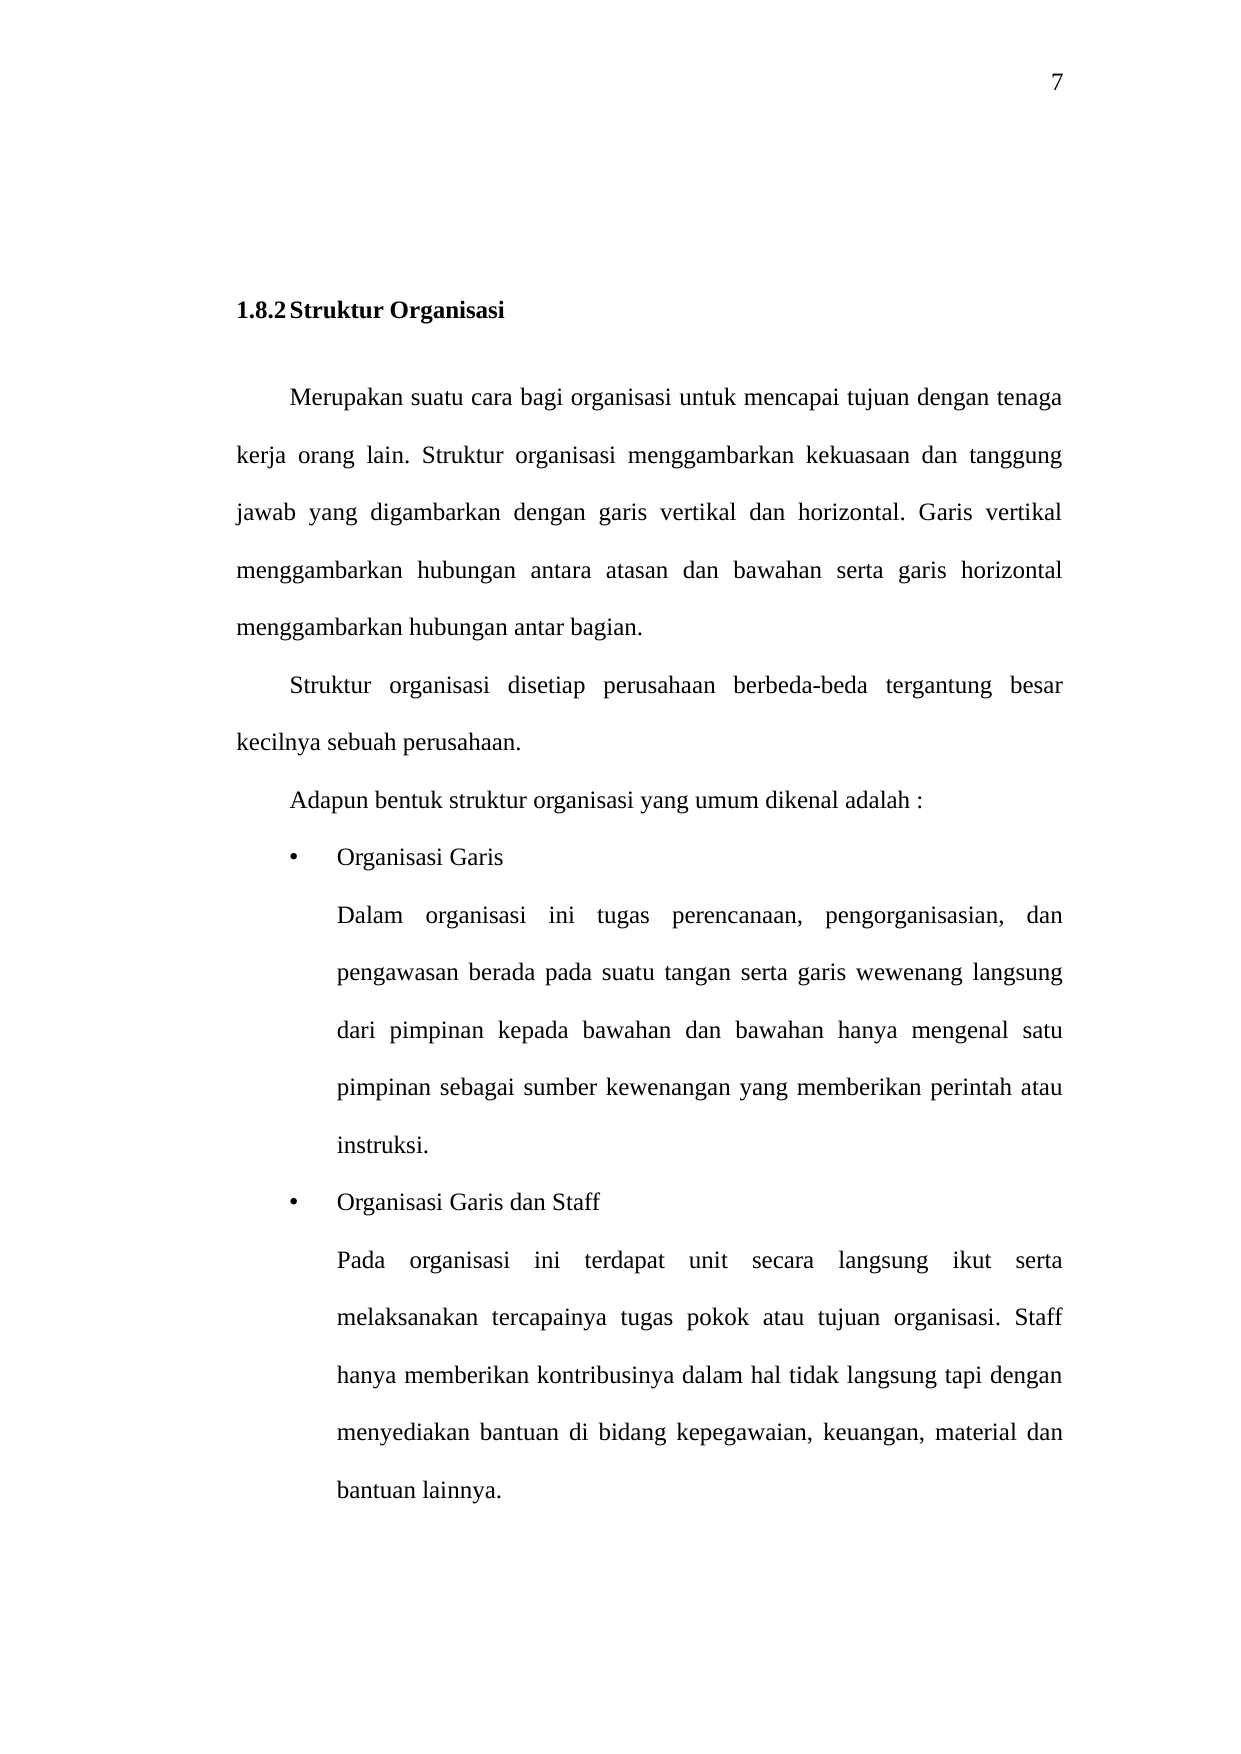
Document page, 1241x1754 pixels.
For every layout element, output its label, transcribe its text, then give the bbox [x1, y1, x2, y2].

text Struktur organisasi disetiap perusahaan berbeda-beda tergantung besar kecilnya sebuah perusahaan. [236, 670, 1063, 756]
text Merupakan suatu cara bagi organisasi untuk mencapai tujuan dengan tenaga kerja orang lain. Struktur organisasi menggambarkan kekuasaan dan tanggung jawab yang digambarkan dengan garis vertikal dan horizontal. Garis vertikal menggambarkan hubungan antara atasan dan bawahan serta garis horizontal menggambarkan hubungan antar bagian. [236, 382, 1063, 641]
list Organisasi Garis dan Staff [289, 1187, 1063, 1216]
list Organisasi Garis [289, 842, 1063, 871]
subtitle 1.8.2 Struktur Organisasi [236, 295, 1063, 324]
list Dalam organisasi ini tugas perencanaan, pengorganisasian, dan pengawasan berada pada suatu tangan serta garis wewenang langsung dari pimpinan kepada bawahan dan bawahan hanya mengenal satu pimpinan sebagai sumber kewenangan yang memberikan perintah atau instruksi. [289, 900, 1063, 1158]
text Adapun bentuk struktur organisasi yang umum dikenal adalah : [236, 785, 1063, 813]
list Pada organisasi ini terdapat unit secara langsung ikut serta melaksanakan tercapainya tugas pokok atau tujuan organisasi. Staff hanya memberikan kontribusinya dalam hal tidak langsung tapi dengan menyediakan bantuan di bidang kepegawaian, keuangan, material dan bantuan lainnya. [289, 1245, 1063, 1503]
